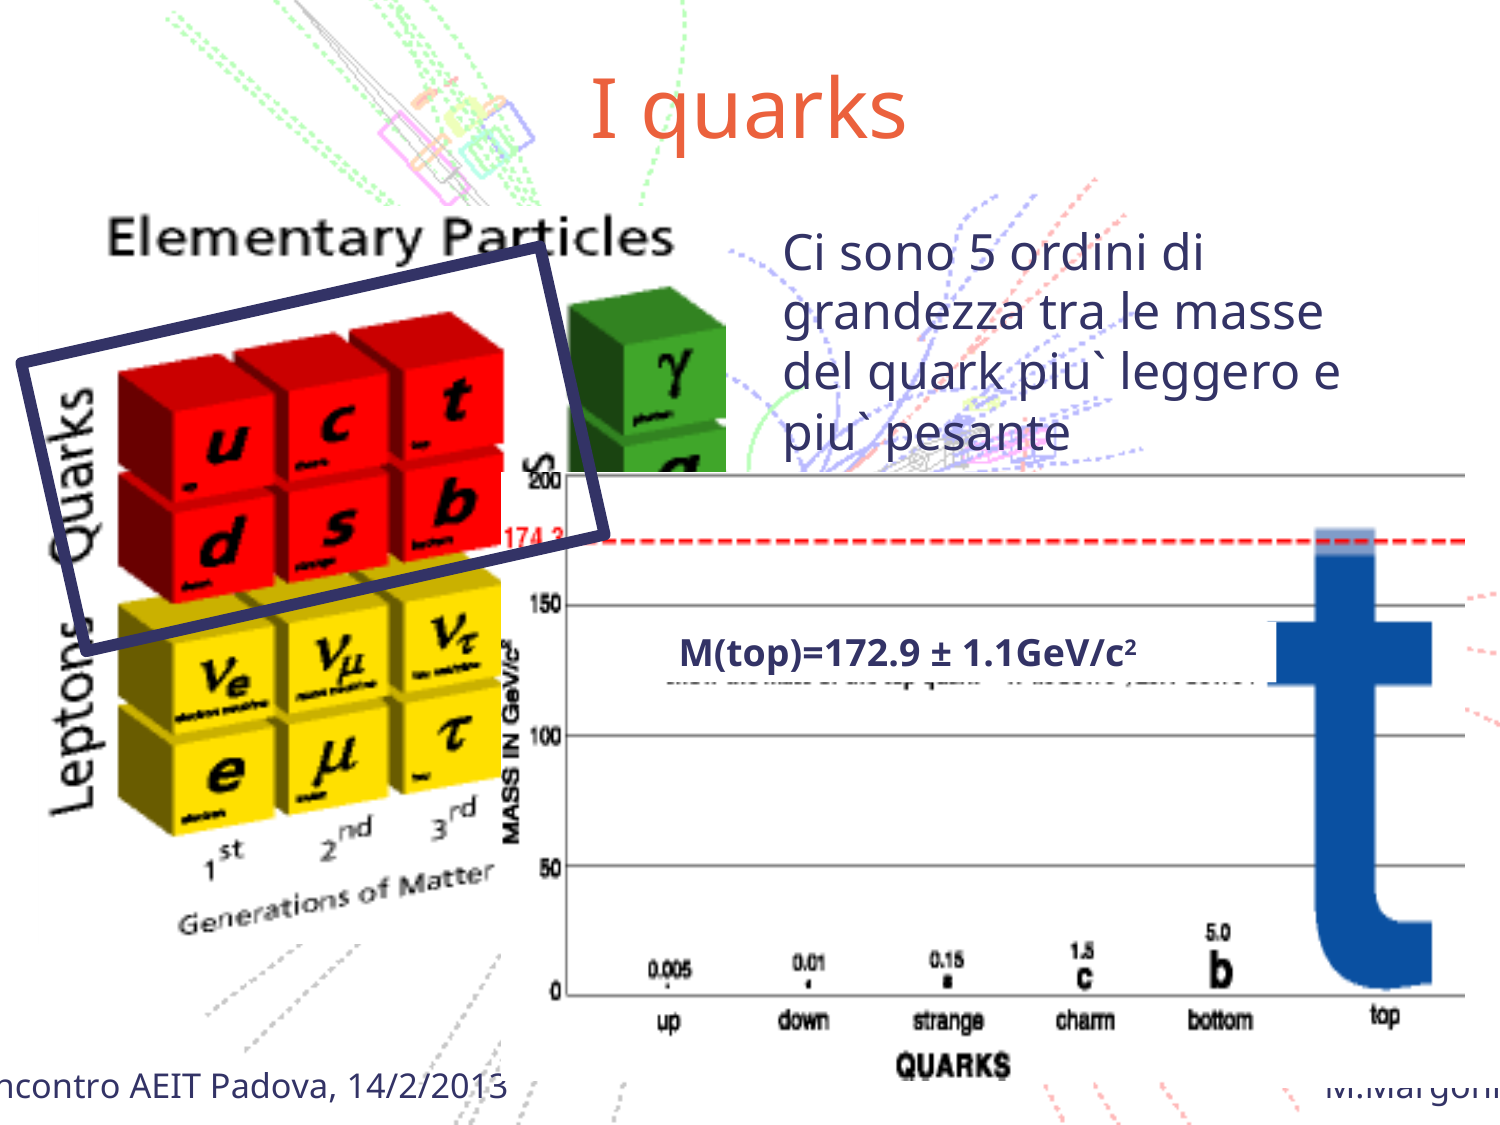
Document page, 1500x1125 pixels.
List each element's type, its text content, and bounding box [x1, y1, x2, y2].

text_box Ci sono 5 ordini di grandezza tra le masse del quark piu` leggero e piu` pesante [767, 212, 1388, 468]
picture [1400, 1089, 1408, 1096]
picture [1455, 1088, 1466, 1096]
picture [0, 206, 1500, 1125]
text_box M(top)=172.9 ± 1.1GeV/c2 [663, 621, 1277, 683]
picture [1434, 1088, 1444, 1096]
title I quarks [0, 0, 1500, 213]
